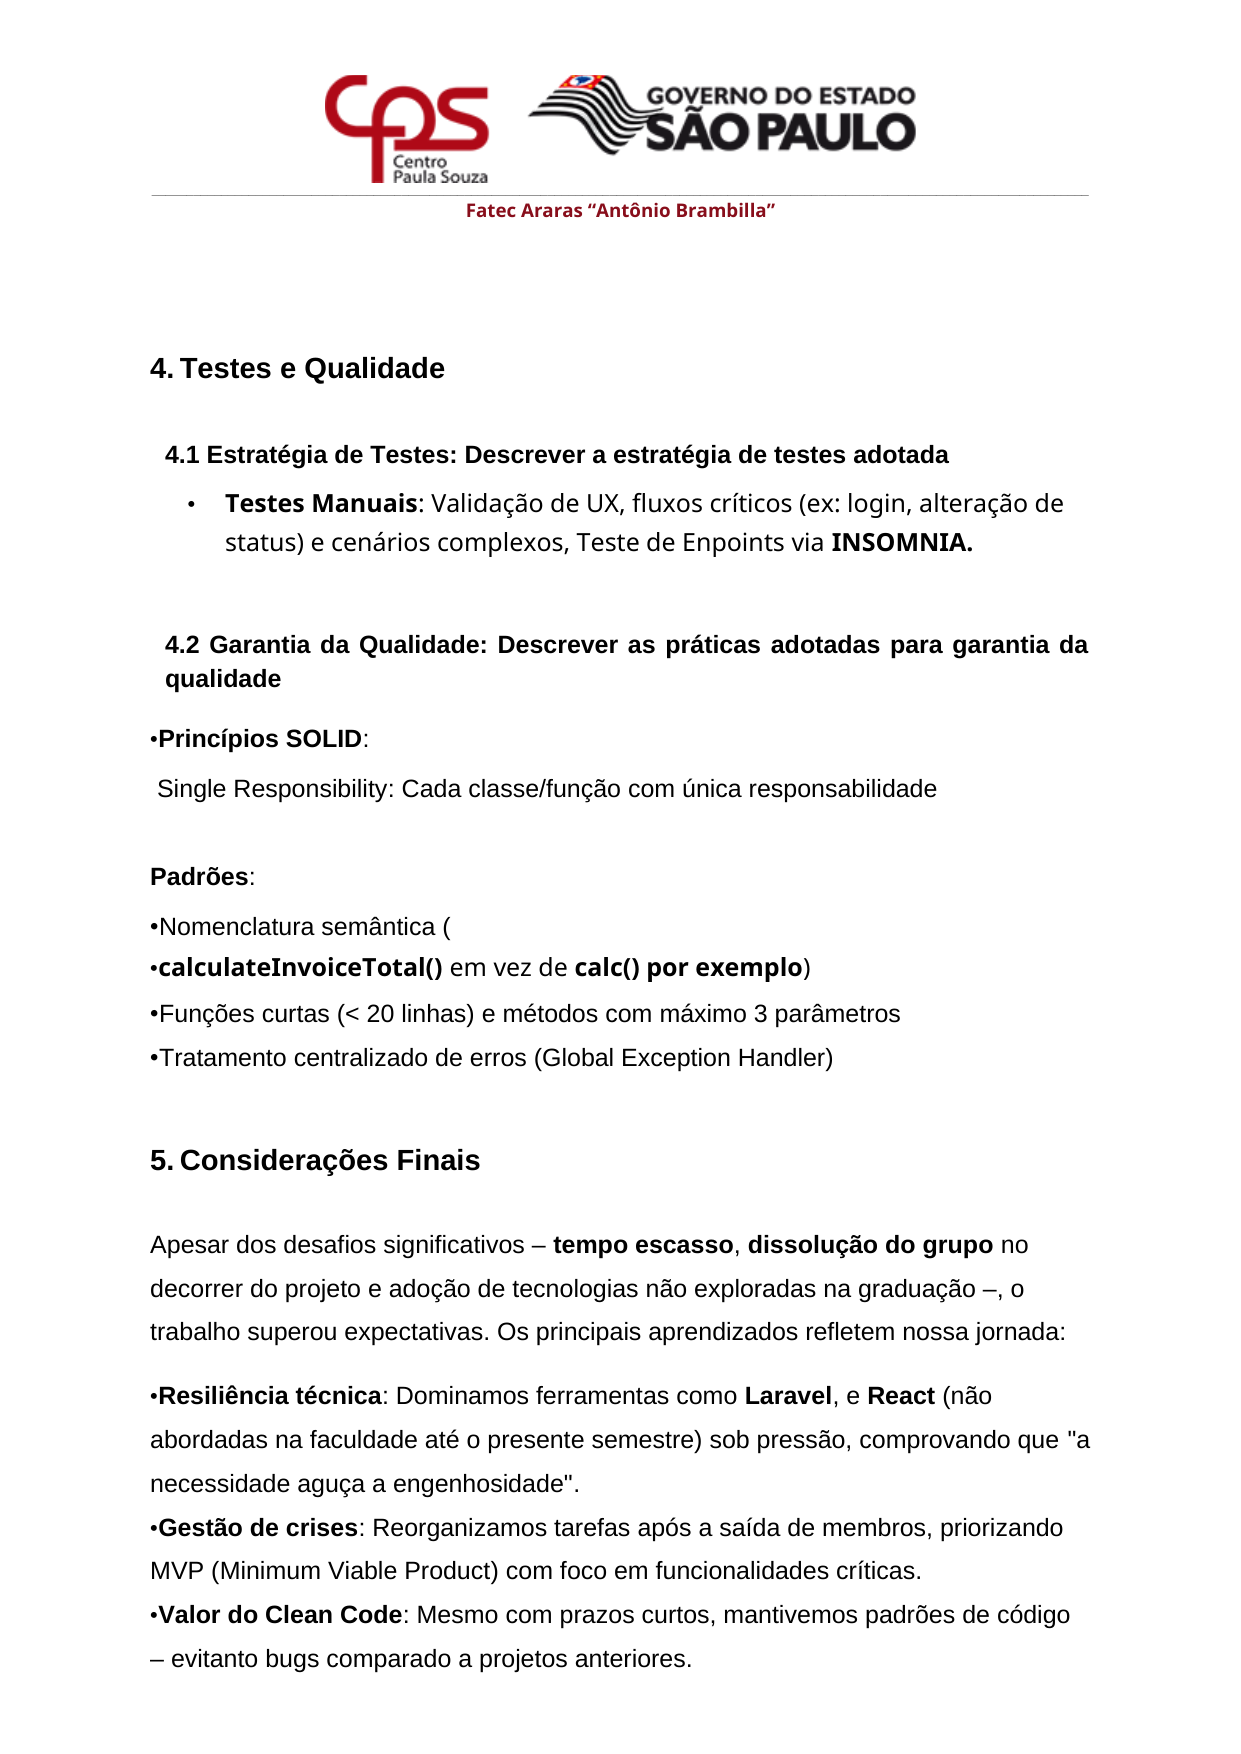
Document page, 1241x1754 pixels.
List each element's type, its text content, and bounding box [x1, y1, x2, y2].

list Valor do Clean Code: Mesmo com prazos curtos, mantivemos padrões de código – evitanto bugs comparado a projetos anteriores. [150, 1585, 1091, 1673]
subtitle 4.1 Estratégia de Testes: Descrever a estratégia de testes adotada [165, 440, 1091, 468]
subtitle 4.2 Garantia da Qualidade: Descrever as práticas adotadas para garantia da qualidade [165, 631, 1091, 692]
list Nomenclatura semântica ( [150, 897, 1091, 940]
list calculateInvoiceTotal() em vez de calc() por exemplo) [150, 940, 1091, 984]
list Funções curtas (< 20 linhas) e métodos com máximo 3 parâmetros [150, 984, 1091, 1028]
picture [325, 75, 916, 183]
list Padrões: [150, 847, 1091, 890]
list Single Responsibility: Cada classe/função com única responsabilidade [150, 759, 1091, 803]
list Resiliência técnica: Dominamos ferramentas como Laravel, e React (não abordadas na faculdade até o presente semestre) sob pressão, comprovando que "a necessidade aguça a engenhosidade". [150, 1366, 1091, 1498]
list Gestão de crises: Reorganizamos tarefas após a saída de membros, priorizando MVP (Minimum Viable Product) com foco em funcionalidades críticas. [150, 1498, 1091, 1585]
list Princípios SOLID: [150, 709, 1091, 753]
text Apesar dos desafios significativos – tempo escasso, dissolução do grupo no decorrer do projeto e adoção de tecnologias não exploradas na graduação –, o trabalho superou expectativas. Os principais aprendizados refletem nossa jornada: [150, 1215, 1091, 1346]
list Tratamento centralizado de erros (Global Exception Handler) [150, 1028, 1091, 1072]
subtitle Testes e Qualidade [150, 351, 1091, 385]
subtitle Considerações Finais [150, 1143, 1091, 1177]
list Testes Manuais: Validação de UX, fluxos críticos (ex: login, alteração de status) e cenários complexos, Teste de Enpoints via INSOMNIA. [187, 485, 1091, 558]
